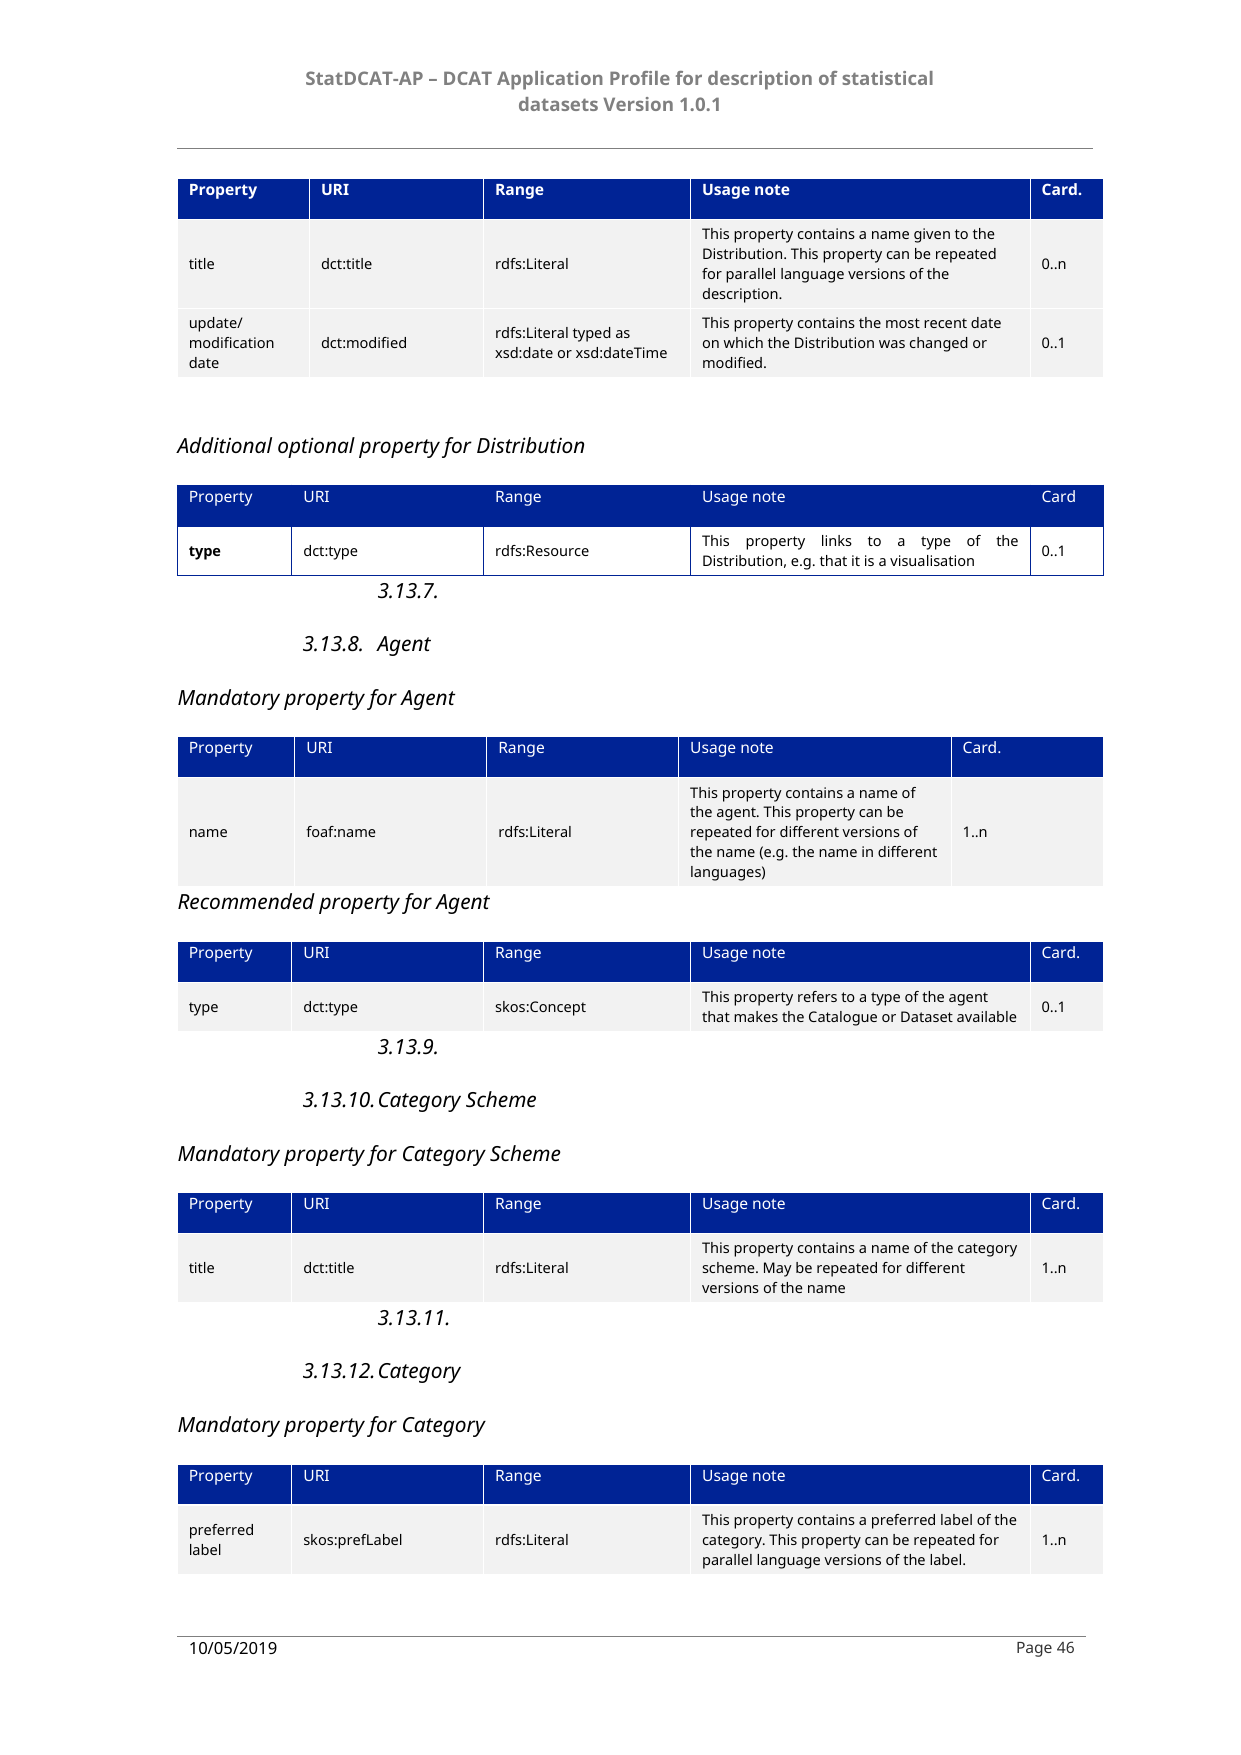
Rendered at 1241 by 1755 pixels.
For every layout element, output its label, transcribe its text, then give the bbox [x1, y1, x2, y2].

subtitle Agent [302, 629, 1063, 658]
table_cell This property links to a type of the Distribution, e.g. that it is a visualisation [691, 527, 1030, 575]
table_header Range [484, 1465, 690, 1504]
table_cell 0..1 [1031, 527, 1103, 575]
table_cell This property contains the most recent date on which the Distribution was changed or modified. [691, 309, 1030, 377]
table_header Range [484, 486, 690, 526]
subtitle Category [302, 1357, 1063, 1385]
text Recommended property for Agent [177, 887, 1063, 916]
table_cell rdfs:Literal typed as xsd:date or xsd:dateTime [484, 309, 690, 377]
text Mandatory property for Category [177, 1410, 1063, 1438]
table_header Card [1031, 486, 1103, 526]
table_cell This property contains a name given to the Distribution. This property can be repeated for parallel language versions of the description. [691, 220, 1030, 308]
table_cell This property refers to a type of the agent that makes the Catalogue or Dataset available [691, 983, 1030, 1031]
table_header Property [178, 1465, 291, 1504]
table_header URI [292, 942, 483, 982]
table_cell foaf:name [295, 778, 486, 886]
table_cell This property contains a preferred label of the category. This property can be repeated for parallel language versions of the label. [691, 1506, 1030, 1574]
text Additional optional property for Distribution [177, 431, 1063, 459]
table_cell name [178, 778, 294, 886]
table_cell rdfs:Literal [484, 1506, 690, 1574]
table_header Card. [952, 737, 1103, 777]
table_header URI [292, 1193, 483, 1233]
table_cell 0..1 [1031, 309, 1103, 377]
table_header Range [484, 179, 690, 219]
table_header URI [292, 1465, 483, 1504]
table_header Range [484, 1193, 690, 1233]
table_cell rdfs:Literal [484, 1234, 690, 1302]
table_cell rdfs:Resource [484, 527, 690, 575]
table_cell skos:Concept [484, 983, 690, 1031]
table_cell skos:prefLabel [292, 1506, 483, 1574]
table_header Property [178, 737, 294, 777]
table_header Property [178, 1193, 291, 1233]
table_cell preferred label [178, 1506, 291, 1574]
table_cell 1..n [952, 778, 1103, 886]
table_header Usage note [691, 942, 1030, 982]
table_cell dct:type [292, 983, 483, 1031]
table_cell 1..n [1031, 1234, 1103, 1302]
text Mandatory property for Agent [177, 683, 1063, 711]
table_header URI [295, 737, 486, 777]
table_header Card. [1031, 179, 1103, 219]
table_header Usage note [691, 1193, 1030, 1233]
table_cell This property contains a name of the category scheme. May be repeated for different versions of the name [691, 1234, 1030, 1302]
table_header Property [178, 486, 291, 526]
table_header Card. [1031, 1193, 1103, 1233]
table_header Range [484, 942, 690, 982]
table_header Usage note [691, 486, 1030, 526]
text Mandatory property for Category Scheme [177, 1139, 1063, 1167]
table_cell title [178, 1234, 291, 1302]
table_header Usage note [691, 1465, 1030, 1504]
table_cell rdfs:Literal [484, 220, 690, 308]
table_cell 0..1 [1031, 983, 1103, 1031]
table_header Card. [1031, 942, 1103, 982]
table_cell dct:modified [310, 309, 483, 377]
table_cell dct:title [310, 220, 483, 308]
table_cell 0..n [1031, 220, 1103, 308]
table_cell dct:title [292, 1234, 483, 1302]
table_cell 1..n [1031, 1506, 1103, 1574]
table_header Property [178, 179, 309, 219]
table_cell This property contains a name of the agent. This property can be repeated for different versions of the name (e.g. the name in different languages) [679, 778, 951, 886]
table_header Card. [1031, 1465, 1103, 1504]
subtitle Category Scheme [302, 1085, 1063, 1114]
table_header Usage note [679, 737, 951, 777]
table_cell rdfs:Literal [487, 778, 678, 886]
table_cell type [178, 983, 291, 1031]
table_header Usage note [691, 179, 1030, 219]
table_header URI [310, 179, 483, 219]
table_header URI [292, 486, 484, 526]
table_header Range [487, 737, 678, 777]
table_cell title [178, 220, 309, 308]
table_cell type [178, 527, 291, 575]
table_cell dct:type [292, 527, 483, 575]
table_header Property [178, 942, 291, 982]
table_cell update/ modification date [178, 309, 309, 377]
